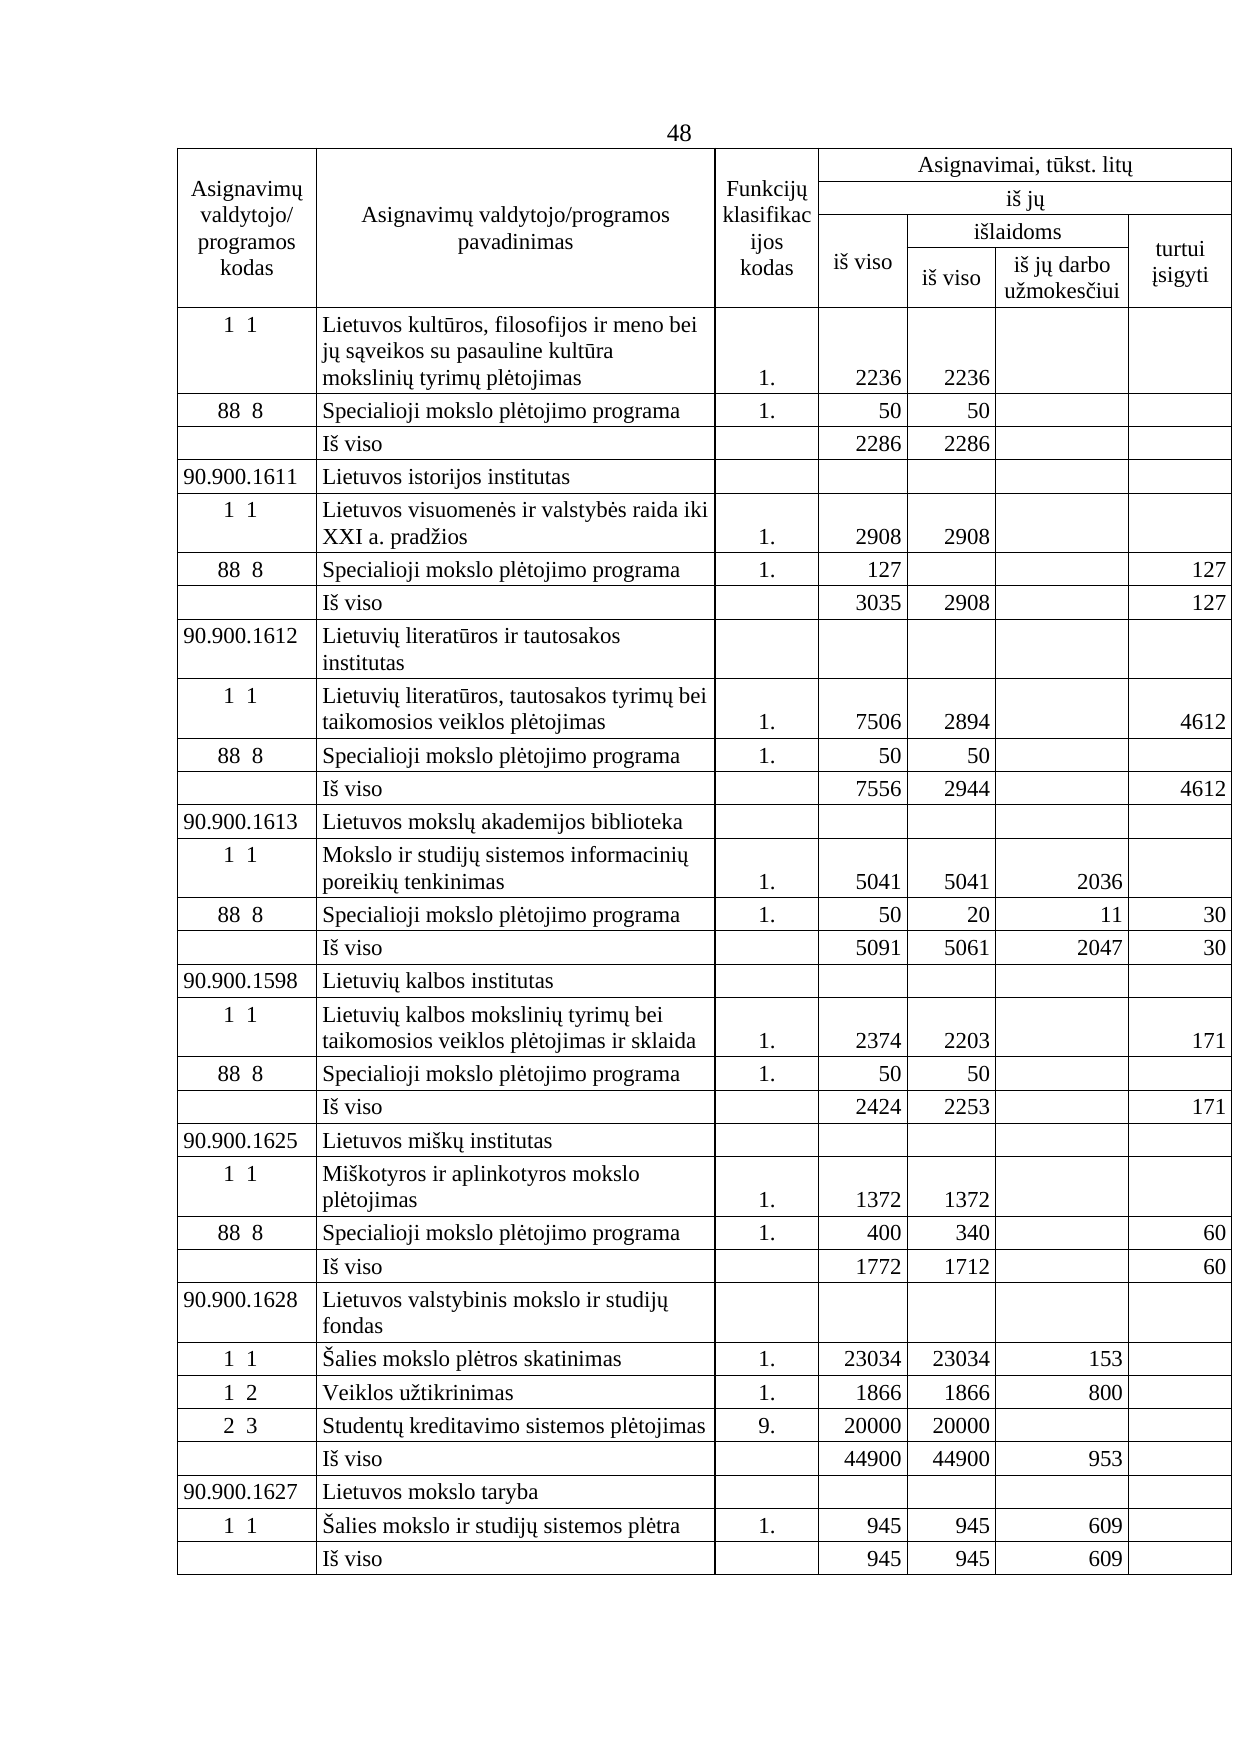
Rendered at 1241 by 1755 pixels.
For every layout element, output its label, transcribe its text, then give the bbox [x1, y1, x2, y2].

table_cell [716, 620, 818, 678]
table_cell 30 [1129, 898, 1231, 930]
table_cell išlaidoms [908, 215, 1128, 247]
table_cell [178, 772, 316, 804]
table_cell 953 [996, 1442, 1128, 1474]
table_header Asignavimai, tūkst. litų [819, 149, 1231, 181]
table_cell 1 1 [178, 1509, 316, 1541]
table_cell [996, 460, 1128, 492]
table_cell 2236 [908, 308, 995, 393]
table_cell [996, 1124, 1128, 1156]
table_cell [1129, 739, 1231, 771]
table_cell Iš viso [317, 931, 714, 963]
table_cell 50 [908, 1057, 995, 1089]
table_cell 127 [1129, 586, 1231, 618]
table_cell iš viso [908, 248, 995, 307]
table_cell [996, 1409, 1128, 1441]
table_cell [996, 1250, 1128, 1282]
table_cell 3035 [819, 586, 907, 618]
table_cell Mokslo ir studijų sistemos informacinių poreikių tenkinimas [317, 839, 714, 897]
table_cell 1 1 [178, 679, 316, 738]
table_cell 153 [996, 1343, 1128, 1375]
table_cell 400 [819, 1217, 907, 1249]
table_cell [1129, 494, 1231, 552]
table_cell Iš viso [317, 586, 714, 618]
table_cell Šalies mokslo ir studijų sistemos plėtra [317, 1509, 714, 1541]
table_cell [1129, 839, 1231, 897]
table_header Asignavimų valdytojo/ programos kodas [178, 149, 316, 307]
table_cell [716, 1283, 818, 1342]
table_cell [996, 308, 1128, 393]
table_cell 5041 [819, 839, 907, 897]
table_cell [1129, 1343, 1231, 1375]
table_cell 1 1 [178, 308, 316, 393]
table_cell [716, 1250, 818, 1282]
table_cell [716, 460, 818, 492]
table_cell 9. [716, 1409, 818, 1441]
table_cell 945 [819, 1509, 907, 1541]
table_cell [908, 460, 995, 492]
table_cell 4612 [1129, 772, 1231, 804]
table_cell [1129, 1509, 1231, 1541]
table_cell iš viso [819, 215, 907, 307]
table_cell Lietuvių kalbos mokslinių tyrimų bei taikomosios veiklos plėtojimas ir sklaida [317, 998, 714, 1056]
table_cell [716, 1542, 818, 1574]
table_cell 1. [716, 553, 818, 585]
table_cell [1129, 1476, 1231, 1508]
table_cell Iš viso [317, 772, 714, 804]
table_cell 2908 [908, 494, 995, 552]
table_cell [819, 460, 907, 492]
table_cell [908, 1476, 995, 1508]
table_cell Lietuvos valstybinis mokslo ir studijų fondas [317, 1283, 714, 1342]
table_cell 340 [908, 1217, 995, 1249]
table_cell [819, 1476, 907, 1508]
table_cell [1129, 1283, 1231, 1342]
table_cell [716, 965, 818, 997]
table_cell Lietuvos miškų institutas [317, 1124, 714, 1156]
table_cell [996, 679, 1128, 738]
table_cell 1 2 [178, 1376, 316, 1408]
table_cell 945 [819, 1542, 907, 1574]
table_cell 60 [1129, 1217, 1231, 1249]
table_cell Specialioji mokslo plėtojimo programa [317, 394, 714, 426]
table_cell 90.900.1625 [178, 1124, 316, 1156]
table_cell [716, 1091, 818, 1123]
table_cell [716, 586, 818, 618]
table_cell [908, 1283, 995, 1342]
table_cell [1129, 1542, 1231, 1574]
table_cell 1772 [819, 1250, 907, 1282]
table_cell 1372 [819, 1157, 907, 1216]
table_cell 2286 [819, 427, 907, 459]
table_cell Lietuvių literatūros ir tautosakos institutas [317, 620, 714, 678]
table_cell [178, 1091, 316, 1123]
table_cell 11 [996, 898, 1128, 930]
table_cell 2203 [908, 998, 995, 1056]
table_cell [996, 1091, 1128, 1123]
table_cell 50 [908, 394, 995, 426]
table_cell 2894 [908, 679, 995, 738]
table_cell [996, 1057, 1128, 1089]
table_cell [178, 1250, 316, 1282]
table_cell 50 [908, 739, 995, 771]
table_cell 5091 [819, 931, 907, 963]
table_cell [178, 931, 316, 963]
table_cell [716, 931, 818, 963]
table_cell 1 1 [178, 494, 316, 552]
table_cell 171 [1129, 1091, 1231, 1123]
table_cell 90.900.1628 [178, 1283, 316, 1342]
table_cell Specialioji mokslo plėtojimo programa [317, 1057, 714, 1089]
table_cell 44900 [908, 1442, 995, 1474]
table_cell 5041 [908, 839, 995, 897]
table_cell 88 8 [178, 394, 316, 426]
table_cell 20 [908, 898, 995, 930]
table_cell 2036 [996, 839, 1128, 897]
table_cell [996, 394, 1128, 426]
table_cell 23034 [908, 1343, 995, 1375]
table_cell [716, 772, 818, 804]
table_cell [819, 1124, 907, 1156]
table_cell [819, 965, 907, 997]
table_cell [1129, 1409, 1231, 1441]
table_cell 7506 [819, 679, 907, 738]
table_cell [1129, 1376, 1231, 1408]
table_cell Specialioji mokslo plėtojimo programa [317, 898, 714, 930]
table_cell [716, 805, 818, 837]
table_cell 90.900.1611 [178, 460, 316, 492]
table_cell Specialioji mokslo plėtojimo programa [317, 553, 714, 585]
table_cell 50 [819, 739, 907, 771]
table_cell [996, 772, 1128, 804]
table_cell 1. [716, 1376, 818, 1408]
table_cell [1129, 1442, 1231, 1474]
table_cell [716, 1124, 818, 1156]
table_cell 1866 [908, 1376, 995, 1408]
table_cell 2944 [908, 772, 995, 804]
table_cell [996, 620, 1128, 678]
table_cell [1129, 460, 1231, 492]
table_cell Lietuvių literatūros, tautosakos tyrimų bei taikomosios veiklos plėtojimas [317, 679, 714, 738]
table_cell [996, 494, 1128, 552]
table_cell 5061 [908, 931, 995, 963]
table_cell Veiklos užtikrinimas [317, 1376, 714, 1408]
table_cell Lietuvių kalbos institutas [317, 965, 714, 997]
table_cell [1129, 805, 1231, 837]
table_cell Iš viso [317, 427, 714, 459]
table_cell Specialioji mokslo plėtojimo programa [317, 739, 714, 771]
table_cell 2908 [819, 494, 907, 552]
table_cell 1. [716, 494, 818, 552]
table_cell 127 [819, 553, 907, 585]
table_header Asignavimų valdytojo/programos pavadinimas [317, 149, 714, 307]
table_cell [908, 620, 995, 678]
table_cell [819, 805, 907, 837]
table_cell turtui įsigyti [1129, 215, 1231, 307]
table_cell 2253 [908, 1091, 995, 1123]
table_cell 23034 [819, 1343, 907, 1375]
table_cell [1129, 427, 1231, 459]
table_cell 945 [908, 1509, 995, 1541]
table_cell 88 8 [178, 553, 316, 585]
table_cell 1. [716, 998, 818, 1056]
table_cell [819, 620, 907, 678]
table_cell [1129, 965, 1231, 997]
table_cell 1. [716, 839, 818, 897]
table_cell [1129, 1057, 1231, 1089]
table_cell [716, 427, 818, 459]
table_cell 609 [996, 1542, 1128, 1574]
table_cell 90.900.1612 [178, 620, 316, 678]
table_cell Iš viso [317, 1442, 714, 1474]
table_cell [908, 1124, 995, 1156]
table_cell Lietuvos visuomenės ir valstybės raida iki XXI a. pradžios [317, 494, 714, 552]
table_cell Miškotyros ir aplinkotyros mokslo plėtojimas [317, 1157, 714, 1216]
table_cell [819, 1283, 907, 1342]
table_cell Lietuvos kultūros, filosofijos ir meno bei jų sąveikos su pasauline kultūra mokslinių tyrimų plėtojimas [317, 308, 714, 393]
table_cell [908, 553, 995, 585]
table_cell 90.900.1627 [178, 1476, 316, 1508]
table_cell 88 8 [178, 1217, 316, 1249]
table_cell Iš viso [317, 1250, 714, 1282]
table_cell [996, 586, 1128, 618]
table_cell 88 8 [178, 739, 316, 771]
table_cell 945 [908, 1542, 995, 1574]
table_cell [996, 553, 1128, 585]
table_cell 2424 [819, 1091, 907, 1123]
table_cell [996, 1157, 1128, 1216]
table_cell 2286 [908, 427, 995, 459]
table_cell 44900 [819, 1442, 907, 1474]
table_cell 1. [716, 1509, 818, 1541]
table_cell Lietuvos istorijos institutas [317, 460, 714, 492]
table_cell 127 [1129, 553, 1231, 585]
table_cell Specialioji mokslo plėtojimo programa [317, 1217, 714, 1249]
table_cell 609 [996, 1509, 1128, 1541]
table_cell 800 [996, 1376, 1128, 1408]
table_cell [996, 965, 1128, 997]
table_cell [1129, 1157, 1231, 1216]
table_cell [1129, 1124, 1231, 1156]
table_cell 1. [716, 1157, 818, 1216]
table_cell Iš viso [317, 1091, 714, 1123]
table_cell [996, 427, 1128, 459]
table_cell 88 8 [178, 898, 316, 930]
table_cell 1372 [908, 1157, 995, 1216]
table_cell [178, 427, 316, 459]
table_cell 1. [716, 1057, 818, 1089]
table_cell 60 [1129, 1250, 1231, 1282]
table_cell 2236 [819, 308, 907, 393]
table_cell 20000 [908, 1409, 995, 1441]
table_cell 50 [819, 394, 907, 426]
table_cell [1129, 308, 1231, 393]
table_cell [908, 965, 995, 997]
table_cell 88 8 [178, 1057, 316, 1089]
table_cell iš jų darbo užmokesčiui [996, 248, 1128, 307]
table_cell 2 3 [178, 1409, 316, 1441]
table_cell 1 1 [178, 1343, 316, 1375]
table_cell 1. [716, 308, 818, 393]
table_cell Iš viso [317, 1542, 714, 1574]
table_cell 171 [1129, 998, 1231, 1056]
table_cell [996, 739, 1128, 771]
table_cell [178, 1442, 316, 1474]
table_cell [178, 586, 316, 618]
table_cell [996, 1476, 1128, 1508]
table_cell [716, 1476, 818, 1508]
table_cell [1129, 620, 1231, 678]
table_cell 2908 [908, 586, 995, 618]
table_cell 2374 [819, 998, 907, 1056]
table_cell 1 1 [178, 1157, 316, 1216]
table_cell 90.900.1598 [178, 965, 316, 997]
table_cell 1. [716, 898, 818, 930]
table_cell 2047 [996, 931, 1128, 963]
table_cell 50 [819, 898, 907, 930]
table_cell 1 1 [178, 839, 316, 897]
table_header Funkcijų klasifikacijos kodas [716, 149, 818, 307]
table_cell 1 1 [178, 998, 316, 1056]
table_cell iš jų [819, 182, 1231, 214]
table_cell [996, 805, 1128, 837]
table_cell 7556 [819, 772, 907, 804]
table_cell [908, 805, 995, 837]
table_cell Lietuvos mokslo taryba [317, 1476, 714, 1508]
table_cell 1712 [908, 1250, 995, 1282]
table_cell [178, 1542, 316, 1574]
table_cell Lietuvos mokslų akademijos biblioteka [317, 805, 714, 837]
table_cell 4612 [1129, 679, 1231, 738]
table_cell [996, 1217, 1128, 1249]
table_cell 1. [716, 394, 818, 426]
table_cell 1. [716, 1217, 818, 1249]
table_cell 50 [819, 1057, 907, 1089]
table_cell 1. [716, 679, 818, 738]
table_cell 20000 [819, 1409, 907, 1441]
table_cell 1. [716, 739, 818, 771]
table_cell Šalies mokslo plėtros skatinimas [317, 1343, 714, 1375]
table_cell Studentų kreditavimo sistemos plėtojimas [317, 1409, 714, 1441]
table_cell [996, 1283, 1128, 1342]
table_cell 90.900.1613 [178, 805, 316, 837]
table_cell 30 [1129, 931, 1231, 963]
table_cell [716, 1442, 818, 1474]
table_cell [996, 998, 1128, 1056]
table_cell 1866 [819, 1376, 907, 1408]
table_cell [1129, 394, 1231, 426]
table_cell 1. [716, 1343, 818, 1375]
